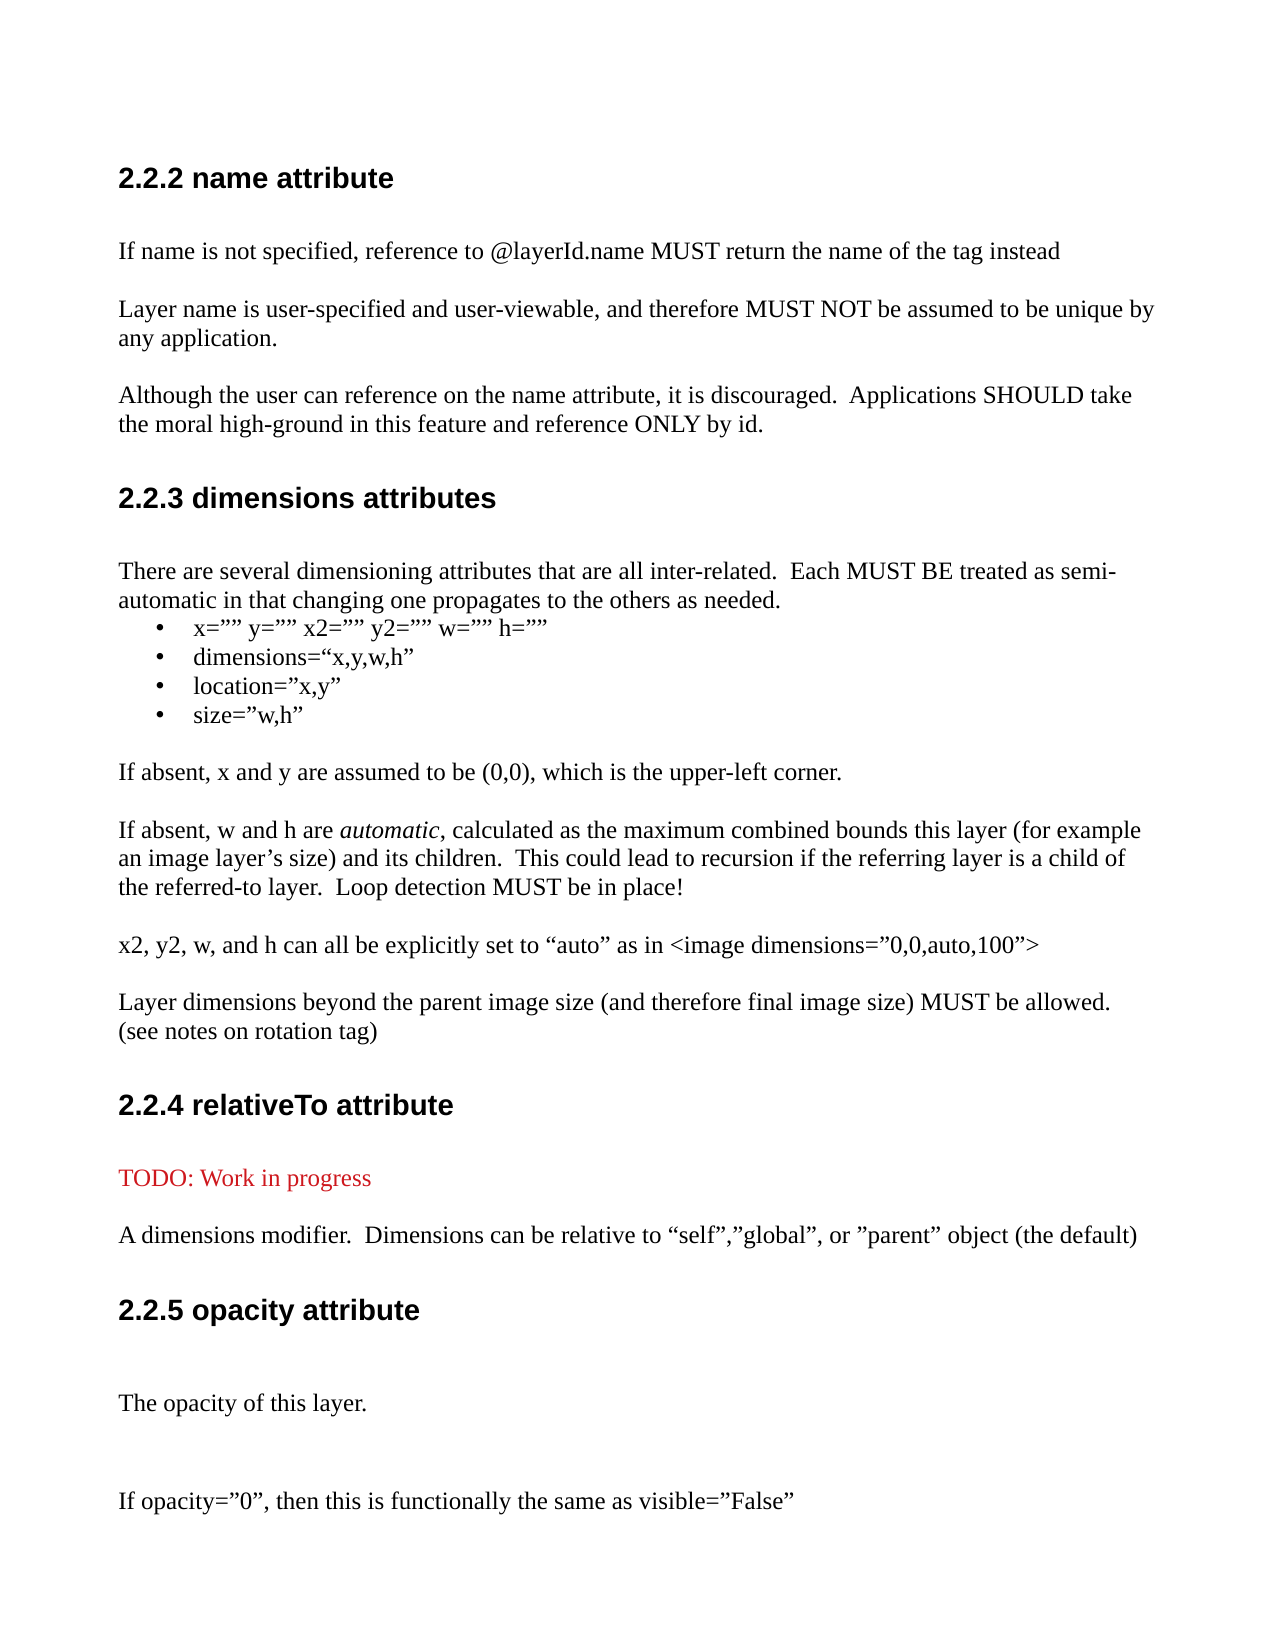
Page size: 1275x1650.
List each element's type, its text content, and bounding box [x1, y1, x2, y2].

text If absent, w and h are automatic, calculated as the maximum combined bounds this layer (for example an image layer’s size) and its children. This could lead to recursion if the referring layer is a child of the referred-to layer. Loop detection MUST be in place! [118, 815, 1157, 901]
text x2, y2, w, and h can all be explicitly set to “auto” as in <image dimensions=”0,0,auto,100”> [118, 930, 1157, 958]
text A dimensions modifier. Dimensions can be relative to “self”,”global”, or ”parent” object (the default) [118, 1221, 1157, 1249]
subtitle 2.2.2 name attribute [118, 161, 1157, 195]
subtitle 2.2.5 opacity attribute [118, 1293, 1157, 1326]
text Although the user can reference on the name attribute, it is discouraged. Applications SHOULD take the moral high-ground in this feature and reference ONLY by id. [118, 380, 1157, 438]
text If opacity=”0”, then this is functionally the same as visible=”False” [118, 1486, 1157, 1515]
text Layer dimensions beyond the parent image size (and therefore final image size) MUST be allowed. (see notes on rotation tag) [118, 987, 1157, 1045]
list x=”” y=”” x2=”” y2=”” w=”” h=”” [156, 613, 1157, 642]
list size=”w,h” [156, 700, 1157, 728]
text TODO: Work in progress [118, 1163, 1157, 1192]
list location=”x,y” [156, 671, 1157, 700]
text Layer name is user-specified and user-viewable, and therefore MUST NOT be assumed to be unique by any application. [118, 294, 1157, 351]
text If absent, x and y are assumed to be (0,0), which is the upper-left corner. [118, 757, 1157, 786]
text The opacity of this layer. [118, 1388, 1157, 1417]
subtitle 2.2.4 relativeTo attribute [118, 1088, 1157, 1122]
subtitle 2.2.3 dimensions attributes [118, 481, 1157, 515]
text If name is not specified, reference to @layerId.name MUST return the name of the tag instead [118, 236, 1157, 265]
text There are several dimensioning attributes that are all inter-related. Each MUST BE treated as semi-automatic in that changing one propagates to the others as needed. [118, 556, 1157, 613]
list dimensions=“x,y,w,h” [156, 642, 1157, 671]
